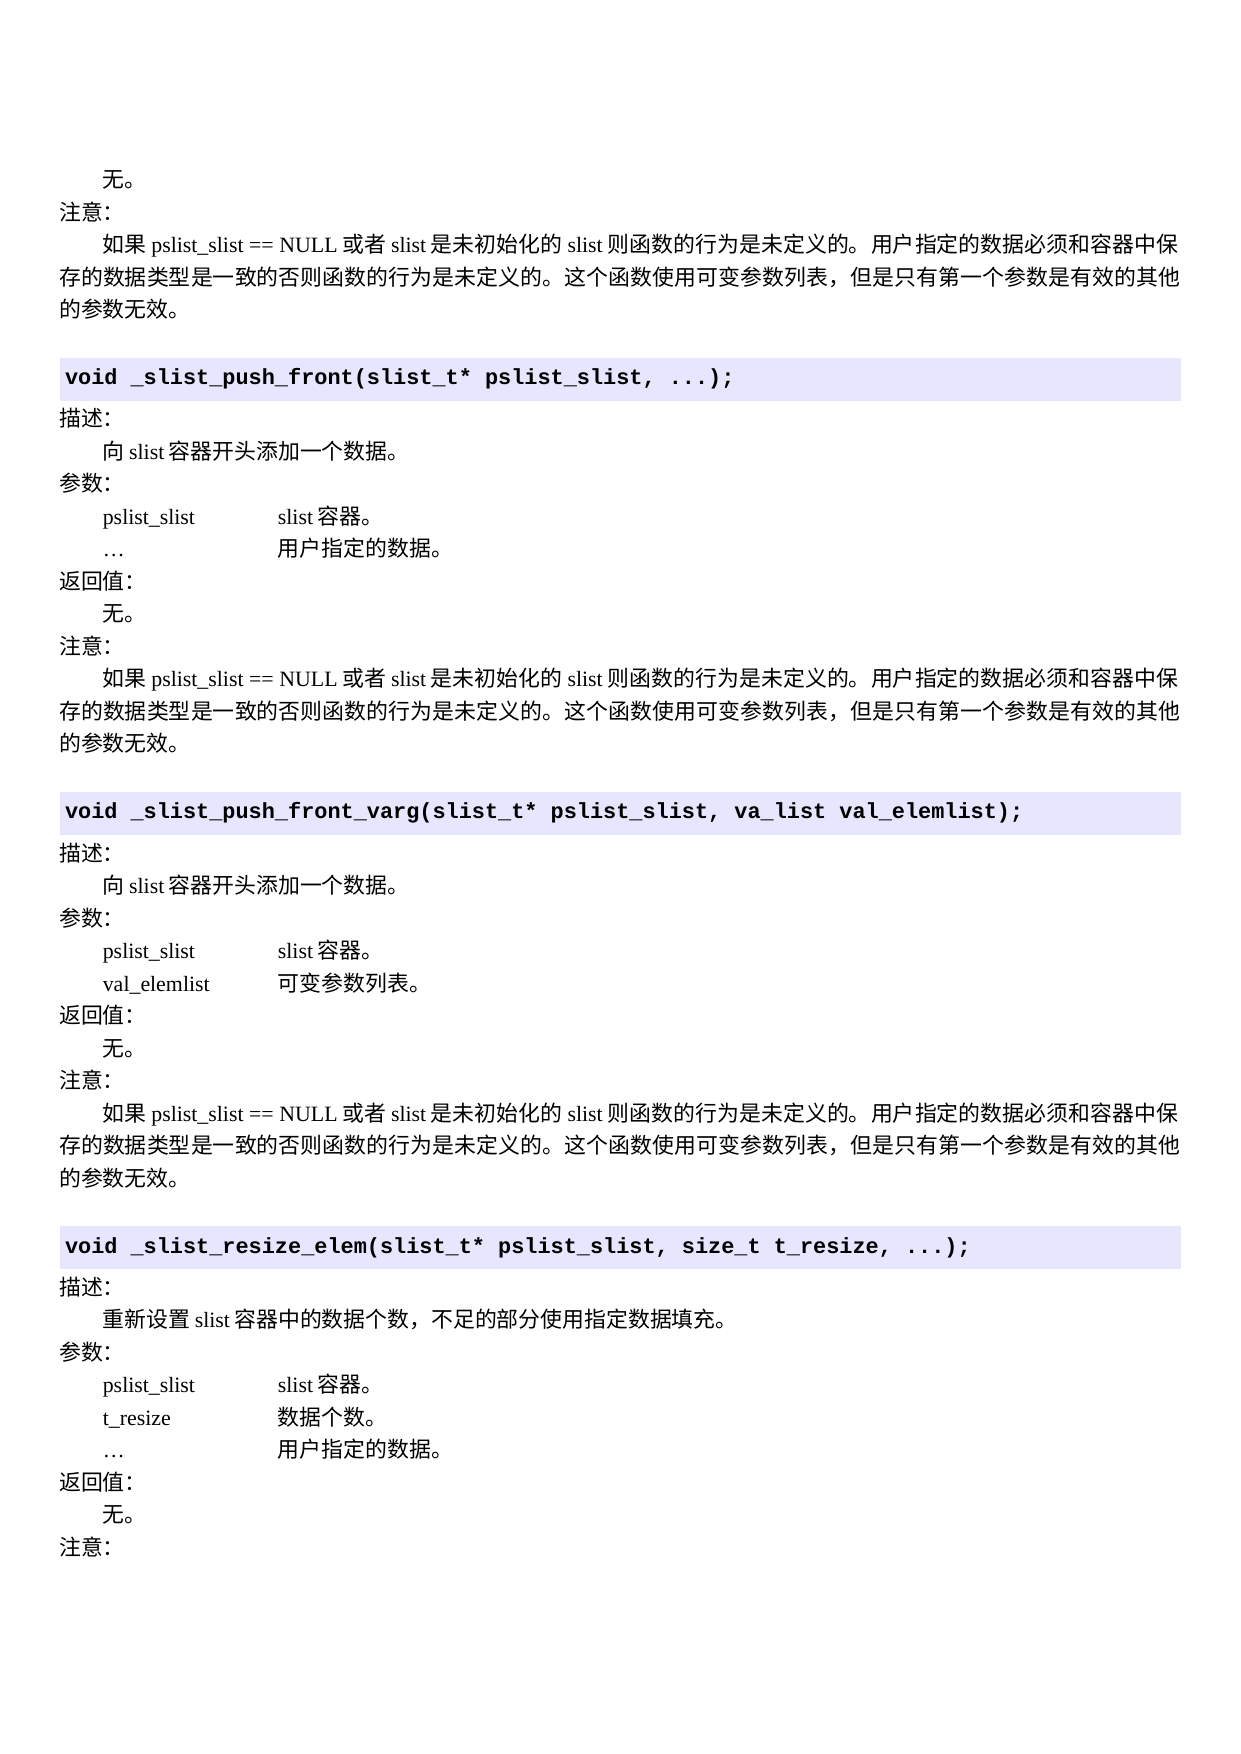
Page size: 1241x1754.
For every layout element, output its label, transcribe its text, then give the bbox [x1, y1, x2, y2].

text 注意： [59, 194, 1181, 227]
text 描述： [59, 402, 1181, 433]
table_header void _slist_resize_elem(slist_t* pslist_slist, size_t t_resize, ...); [60, 1226, 1181, 1269]
text 注意： [59, 1529, 1181, 1562]
text 无。 [59, 596, 1181, 628]
text 参数： [59, 900, 1181, 933]
text … 用户指定的数据。 [59, 531, 1181, 563]
text pslist_slist slist容器。 [59, 498, 1181, 531]
text 向slist容器开头添加一个数据。 [59, 868, 1181, 900]
table_header void _slist_push_front(slist_t* pslist_slist, ...); [60, 358, 1181, 401]
text 无。 [59, 1030, 1181, 1063]
table_header void _slist_push_front_varg(slist_t* pslist_slist, va_list val_elemlist); [60, 792, 1181, 835]
text 无。 [59, 162, 1181, 194]
text 注意： [59, 1063, 1181, 1095]
text 如果pslist_slist == NULL或者slist是未初始化的slist则函数的行为是未定义的。用户指定的数据必须和容器中保存的数据类型是一致的否则函数的行为是未定义的。这个函数使用可变参数列表，但是只有第一个参数是有效的其他的参数无效。 [59, 227, 1181, 324]
text pslist_slist slist容器。 [59, 933, 1181, 965]
text pslist_slist slist容器。 [59, 1367, 1181, 1399]
text 返回值： [59, 563, 1181, 596]
text 描述： [59, 836, 1181, 868]
text 注意： [59, 628, 1181, 661]
text 返回值： [59, 998, 1181, 1030]
text 向slist容器开头添加一个数据。 [59, 433, 1181, 466]
text t_resize 数据个数。 [59, 1399, 1181, 1432]
text 无。 [59, 1497, 1181, 1529]
text 如果pslist_slist == NULL或者slist是未初始化的slist则函数的行为是未定义的。用户指定的数据必须和容器中保存的数据类型是一致的否则函数的行为是未定义的。这个函数使用可变参数列表，但是只有第一个参数是有效的其他的参数无效。 [59, 1095, 1181, 1193]
text 重新设置slist容器中的数据个数，不足的部分使用指定数据填充。 [59, 1302, 1181, 1334]
text 描述： [59, 1270, 1181, 1302]
text … 用户指定的数据。 [59, 1432, 1181, 1464]
text 返回值： [59, 1464, 1181, 1497]
text 参数： [59, 466, 1181, 498]
text 如果pslist_slist == NULL或者slist是未初始化的slist则函数的行为是未定义的。用户指定的数据必须和容器中保存的数据类型是一致的否则函数的行为是未定义的。这个函数使用可变参数列表，但是只有第一个参数是有效的其他的参数无效。 [59, 661, 1181, 758]
text val_elemlist 可变参数列表。 [59, 965, 1181, 998]
text 参数： [59, 1334, 1181, 1367]
